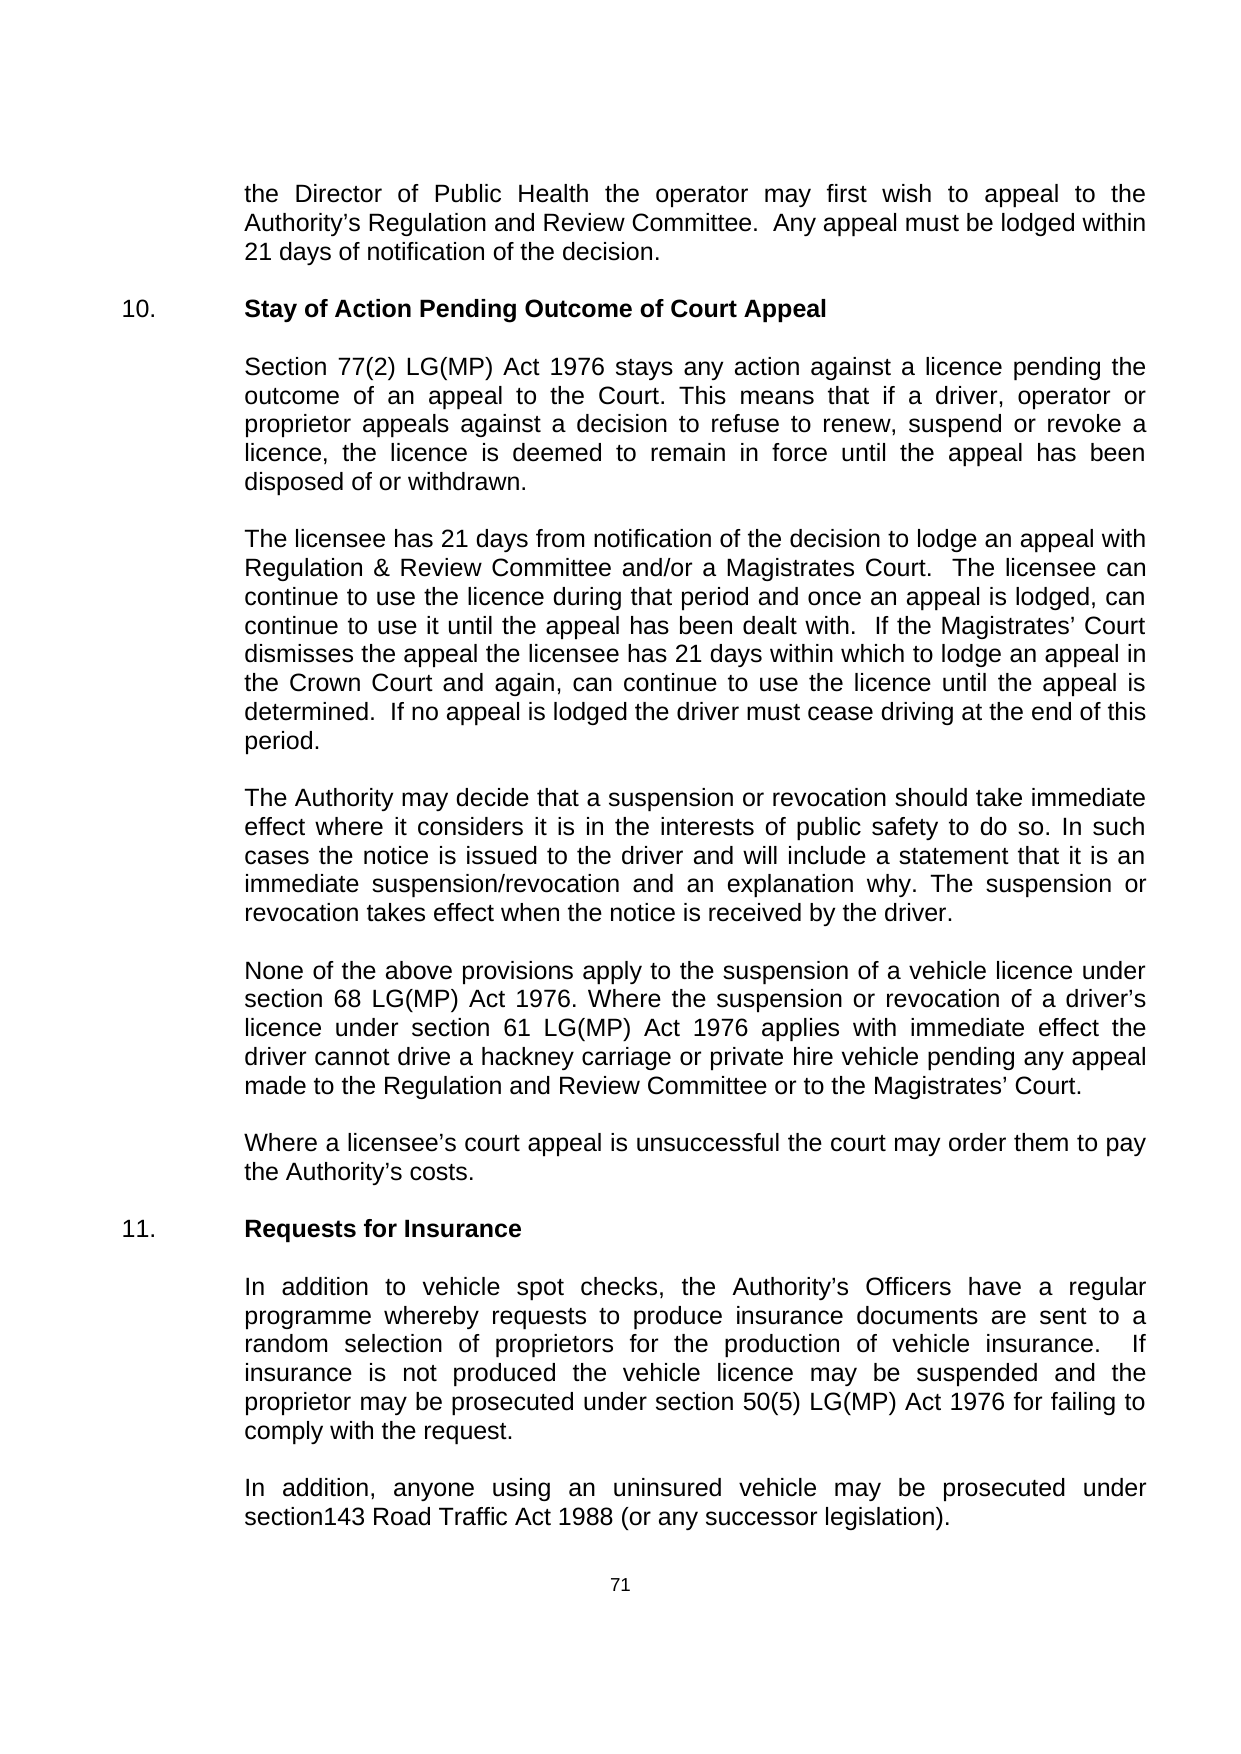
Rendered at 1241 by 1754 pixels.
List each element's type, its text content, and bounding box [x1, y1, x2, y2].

table_cell [1191, 956, 1241, 1186]
table_cell [1159, 295, 1191, 323]
table_cell [233, 755, 1159, 783]
table_cell [1159, 496, 1191, 524]
table_cell [1191, 755, 1241, 783]
table_cell [1159, 525, 1191, 754]
table_cell [1159, 180, 1191, 294]
table_cell Stay of Action Pending Outcome of Court Appeal [233, 295, 1159, 323]
table_cell [1191, 496, 1241, 524]
table_cell [110, 927, 233, 956]
table_cell [1159, 352, 1191, 496]
table_cell [233, 496, 1159, 524]
table_cell [110, 496, 233, 524]
table_cell the Director of Public Health the operator may first wish to appeal to the Authority’s Regulation and Review Committee. Any appeal must be lodged within 21 days of notification of the decision. [233, 180, 1159, 294]
table_cell [1159, 956, 1191, 1186]
table_cell [1191, 525, 1241, 754]
table_cell The Authority may decide that a suspension or revocation should take immediate effect where it considers it is in the interests of public safety to do so. In such cases the notice is issued to the driver and will include a statement that it is an immediate suspension/revocation and an explanation why. The suspension or revocation takes effect when the notice is received by the driver. [233, 783, 1159, 927]
table_cell [110, 180, 233, 294]
table_cell None of the above provisions apply to the suspension of a vehicle licence under section 68 LG(MP) Act 1976. Where the suspension or revocation of a driver’s licence under section 61 LG(MP) Act 1976 applies with immediate effect the driver cannot drive a hackney carriage or private hire vehicle pending any appeal made to the Regulation and Review Committee or to the Magistrates’ Court. Where a licensee’s court appeal is unsuccessful the court may order them to pay the Authority’s costs. [233, 956, 1159, 1186]
table_cell [1191, 783, 1241, 927]
table_cell [110, 323, 233, 352]
table_cell [1159, 1215, 1191, 1243]
table_cell [110, 1243, 233, 1272]
table_cell In addition, anyone using an uninsured vehicle may be prosecuted under section143 Road Traffic Act 1988 (or any successor legislation). [233, 1473, 1159, 1531]
table_cell [233, 323, 1159, 352]
table_cell 11. [110, 1215, 233, 1243]
table_cell Requests for Insurance [233, 1215, 1159, 1243]
table_cell [1191, 1531, 1241, 1559]
table_cell [1191, 295, 1241, 323]
table_cell [1159, 1243, 1191, 1272]
table_cell [1191, 1243, 1241, 1272]
table_cell [1191, 1186, 1241, 1214]
table_cell [110, 1445, 233, 1473]
table_cell [110, 956, 233, 1186]
table_cell [110, 525, 233, 754]
table_cell [233, 1186, 1159, 1214]
table_cell [1191, 1272, 1241, 1444]
table_cell [1191, 1215, 1241, 1243]
table_cell [233, 927, 1159, 956]
table_cell The licensee has 21 days from notification of the decision to lodge an appeal with Regulation & Review Committee and/or a Magistrates Court. The licensee can continue to use the licence during that period and once an appeal is lodged, can continue to use it until the appeal has been dealt with. If the Magistrates’ Court dismisses the appeal the licensee has 21 days within which to lodge an appeal in the Crown Court and again, can continue to use the licence until the appeal is determined. If no appeal is lodged the driver must cease driving at the end of this period. [233, 525, 1159, 754]
table_cell [1159, 1445, 1191, 1473]
table_cell [110, 1186, 233, 1214]
table_cell [233, 1531, 1159, 1559]
table_cell [1159, 927, 1191, 956]
table_cell [233, 1445, 1159, 1473]
table_cell [1159, 323, 1191, 352]
table_cell [1159, 1531, 1191, 1559]
table_cell [1191, 1473, 1241, 1531]
table_cell [110, 1473, 233, 1531]
table_cell [110, 1531, 233, 1559]
table_cell [1191, 352, 1241, 496]
table_cell [1159, 1473, 1191, 1531]
table_cell [110, 1272, 233, 1444]
table_cell [110, 783, 233, 927]
table_cell [1159, 1186, 1191, 1214]
table_cell [1191, 927, 1241, 956]
table_cell [1159, 1272, 1191, 1444]
table_cell [1191, 1445, 1241, 1473]
table_cell [110, 755, 233, 783]
table_cell [1159, 783, 1191, 927]
table_cell 10. [110, 295, 233, 323]
table_cell [1159, 755, 1191, 783]
table_cell [1191, 180, 1241, 294]
table_cell [233, 1243, 1159, 1272]
table_cell Section 77(2) LG(MP) Act 1976 stays any action against a licence pending the outcome of an appeal to the Court. This means that if a driver, operator or proprietor appeals against a decision to refuse to renew, suspend or revoke a licence, the licence is deemed to remain in force until the appeal has been disposed of or withdrawn. [233, 352, 1159, 496]
table_cell In addition to vehicle spot checks, the Authority’s Officers have a regular programme whereby requests to produce insurance documents are sent to a random selection of proprietors for the production of vehicle insurance. If insurance is not produced the vehicle licence may be suspended and the proprietor may be prosecuted under section 50(5) LG(MP) Act 1976 for failing to comply with the request. [233, 1272, 1159, 1444]
table_cell [110, 352, 233, 496]
table_cell [1191, 323, 1241, 352]
